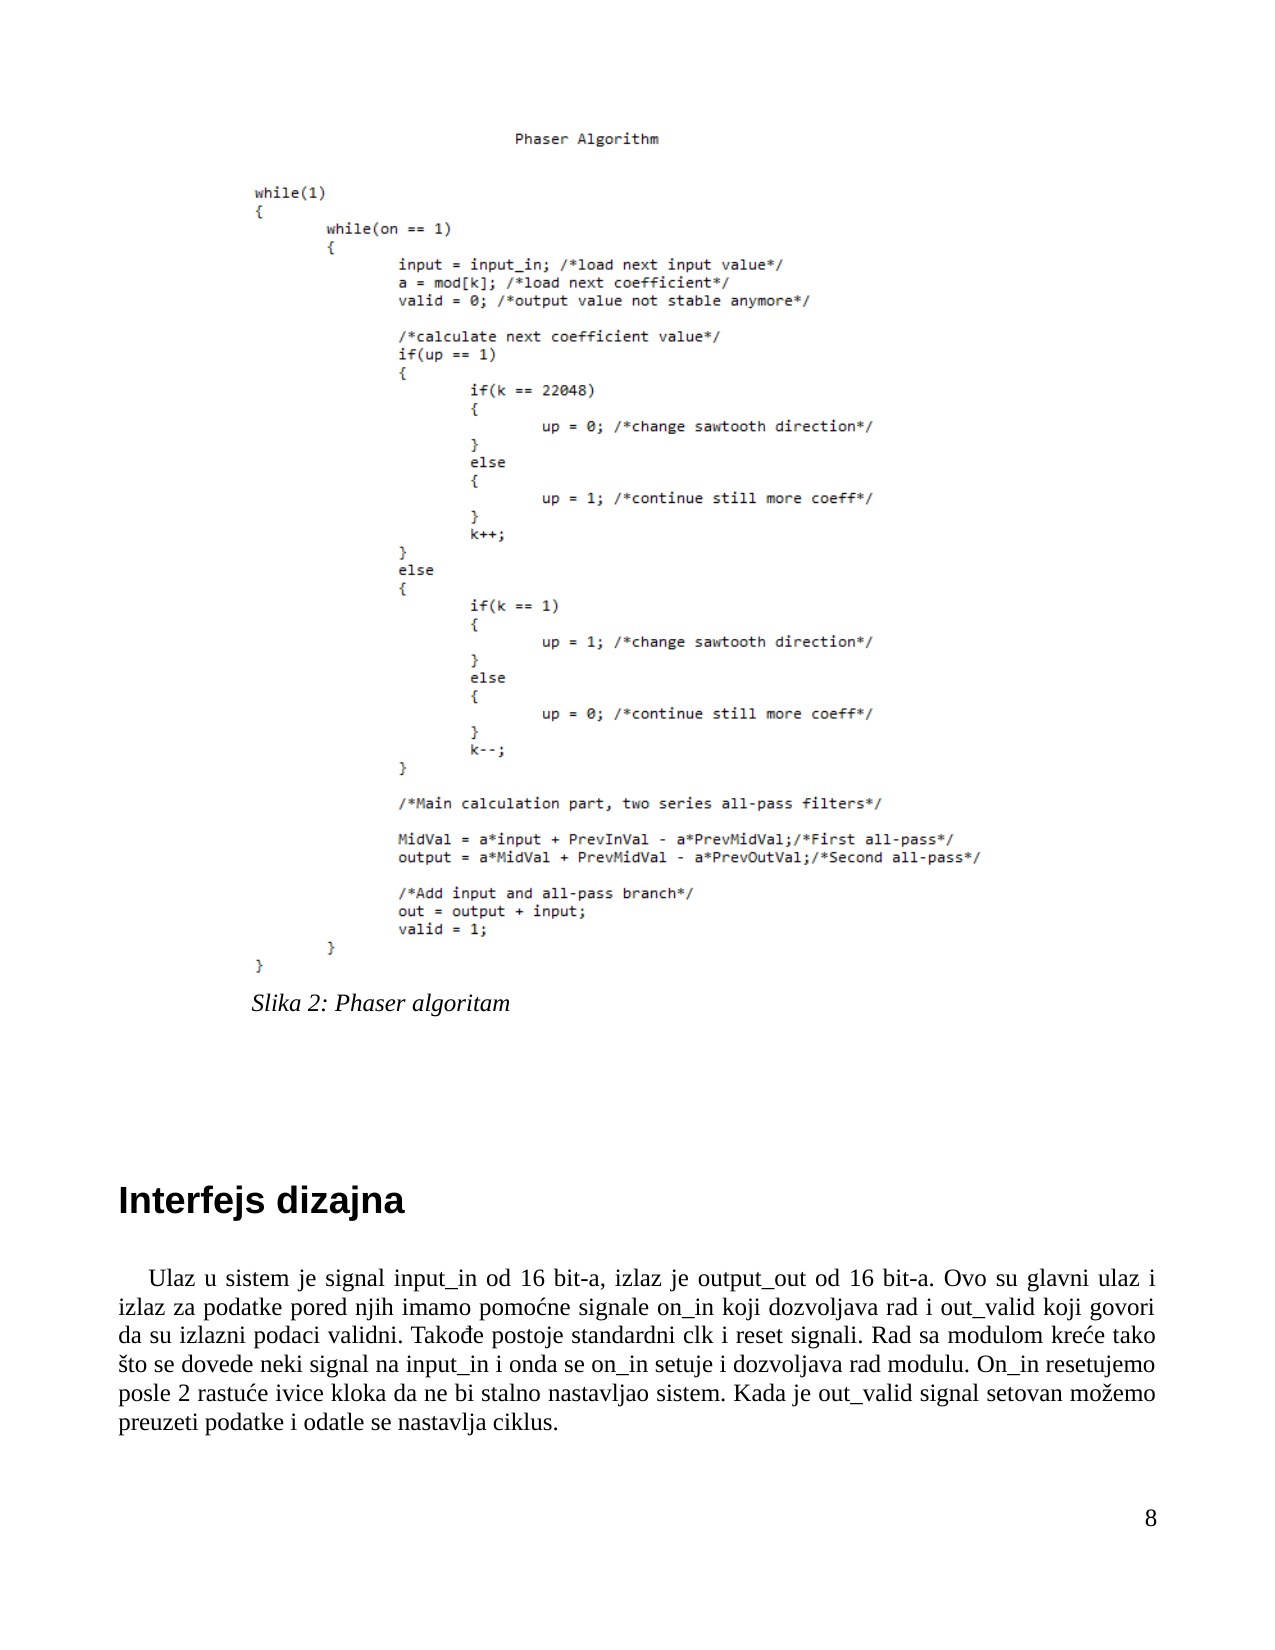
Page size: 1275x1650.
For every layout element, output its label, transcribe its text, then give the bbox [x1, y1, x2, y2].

picture [251, 130, 1024, 983]
text Ulaz u sistem je signal input_in od 16 bit-a, izlaz je output_out od 16 bit-a. Ovo su glavni ulaz i izlaz za podatke pored njih imamo pomoćne signale on_in koji dozvoljava rad i out_valid koji govori da su izlazni podaci validni. Takođe postoje standardni clk i reset signali. Rad sa modulom kreće tako što se dovede neki signal na input_in i onda se on_in setuje i dozvoljava rad modulu. On_in resetujemo posle 2 rastuće ivice kloka da ne bi stalno nastavljao sistem. Kada je out_valid signal setovan možemo preuzeti podatke i odatle se nastavlja ciklus. [118, 1263, 1157, 1436]
subtitle Interfejs dizajna [118, 1178, 1157, 1222]
text Slika 2: Phaser algoritam [251, 983, 1024, 1017]
